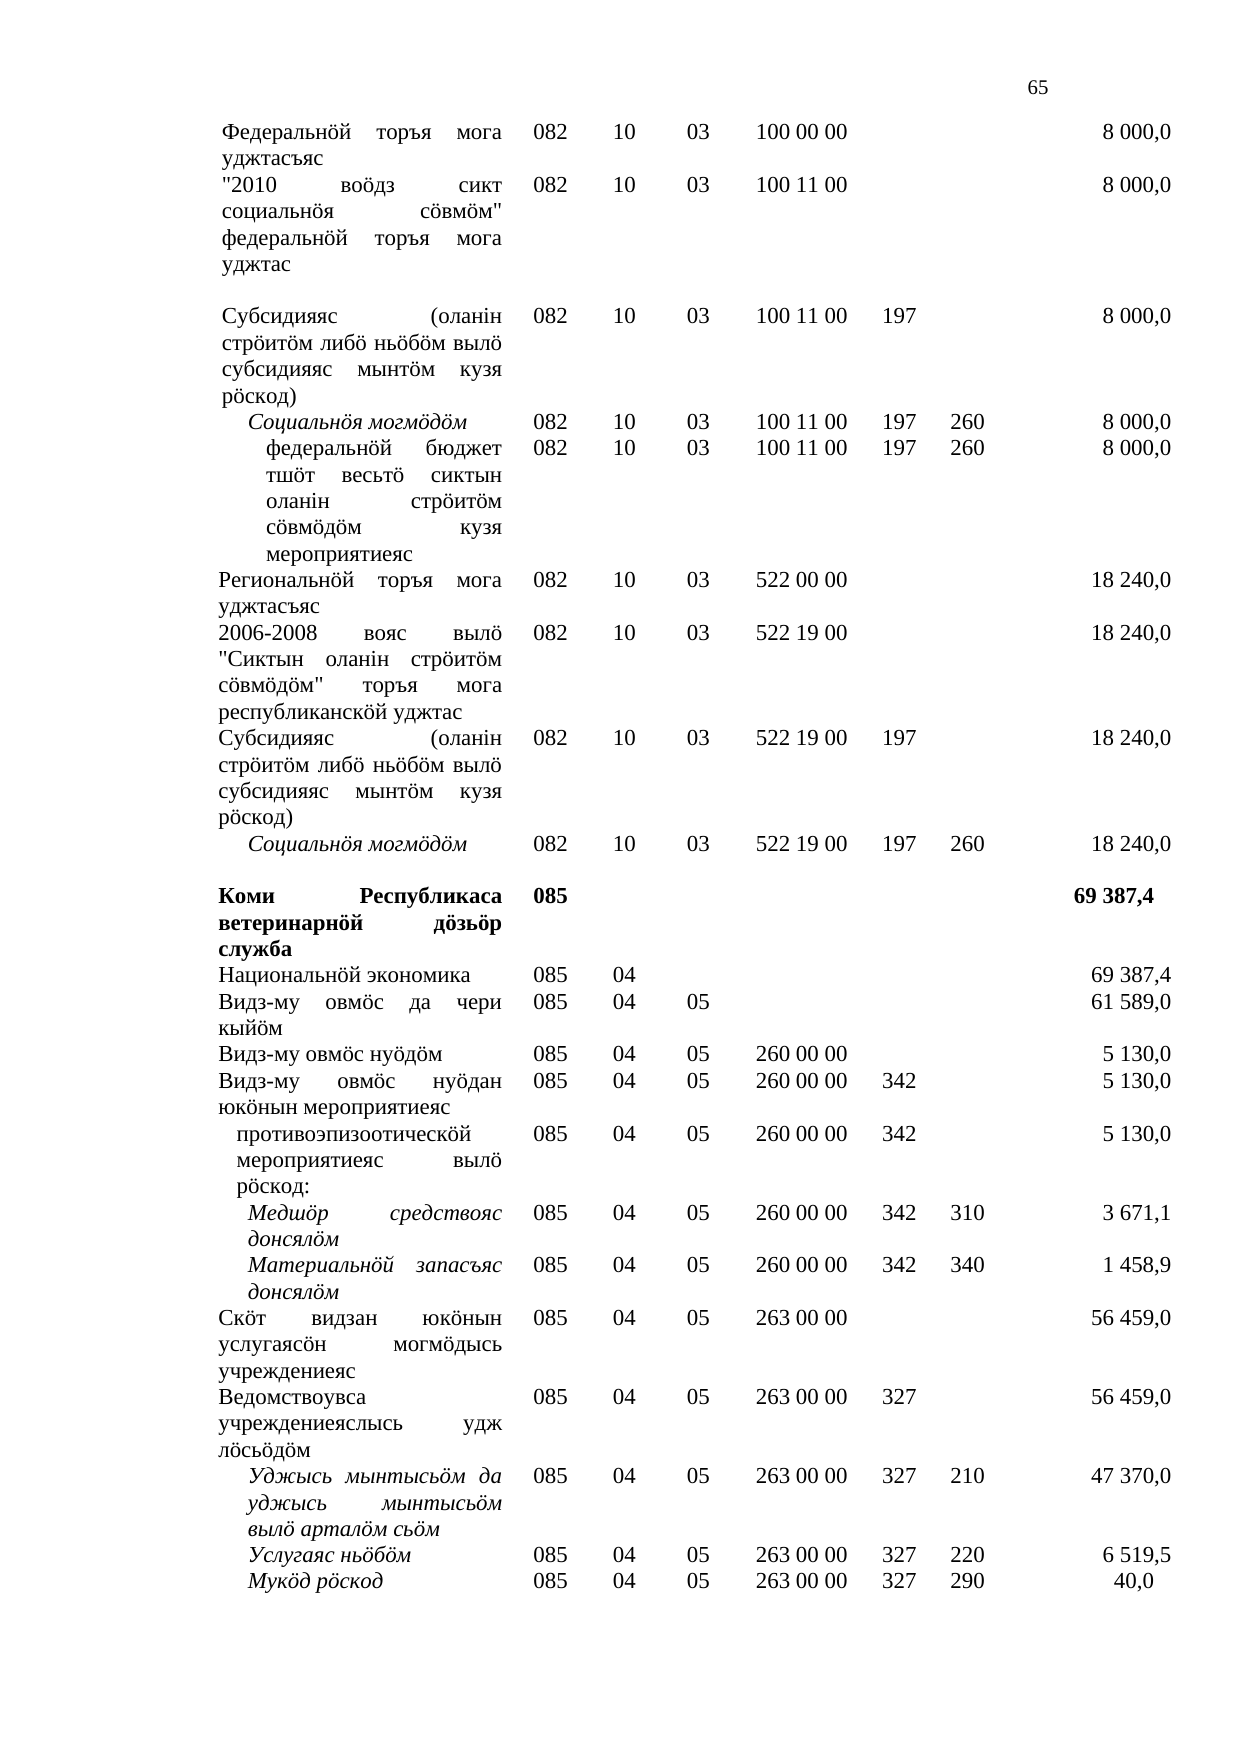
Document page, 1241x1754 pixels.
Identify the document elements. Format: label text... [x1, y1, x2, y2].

table_cell Социальнöя могмöдöм [207, 830, 513, 856]
table_cell [1183, 171, 1227, 303]
table_cell 085 [513, 1041, 587, 1067]
table_cell [587, 883, 661, 961]
table_cell 04 [587, 1251, 661, 1304]
table_cell 522 19 00 [735, 830, 868, 856]
table_cell 03 [661, 171, 735, 303]
table_cell 082 [513, 566, 587, 619]
table_cell 03 [661, 408, 735, 434]
table_cell [930, 856, 1004, 882]
table_cell 05 [661, 1120, 735, 1199]
table_cell 18 240,0 [1004, 619, 1182, 724]
table_cell 05 [661, 1304, 735, 1383]
table_cell 342 [868, 1199, 930, 1251]
table_cell [1183, 988, 1227, 1041]
table_cell 085 [513, 883, 587, 961]
table_cell 05 [661, 1067, 735, 1119]
table_cell 04 [587, 1383, 661, 1462]
table_cell 100 11 00 [735, 171, 868, 303]
table_cell 05 [661, 1251, 735, 1304]
table_cell 327 [868, 1541, 930, 1568]
table_cell 522 19 00 [735, 619, 868, 724]
table_cell 18 240,0 [1004, 566, 1182, 619]
table_cell 085 [513, 1383, 587, 1462]
table_cell 085 [513, 1067, 587, 1119]
table_cell [1183, 1383, 1227, 1462]
table_cell 8 000,0 [1004, 303, 1182, 408]
table_cell [930, 961, 1004, 988]
table_cell 10 [587, 118, 661, 171]
table_cell 260 [930, 408, 1004, 434]
table_cell Мукöд рöскод [207, 1568, 513, 1594]
table_cell [1183, 1041, 1227, 1067]
table_cell Видз-му овмöс нуöдöм [207, 1041, 513, 1067]
table_cell 085 [513, 1304, 587, 1383]
table_cell 220 [930, 1541, 1004, 1568]
table_cell 085 [513, 988, 587, 1041]
table_cell 290 [930, 1568, 1004, 1594]
table_cell 04 [587, 1541, 661, 1568]
table_cell [868, 118, 930, 171]
table_cell Ведомствоувса учреждениеяслысь удж лöсьöдöм [207, 1383, 513, 1462]
table_cell 04 [587, 1120, 661, 1199]
table_cell 03 [661, 118, 735, 171]
table_cell 05 [661, 1041, 735, 1067]
table_cell 342 [868, 1120, 930, 1199]
table_cell 197 [868, 303, 930, 408]
table_cell 082 [513, 303, 587, 408]
table_cell 04 [587, 1304, 661, 1383]
table_cell "2010 воöдз сикт социальнöя сöвмöм" федеральнöй торъя мога уджтас [207, 171, 513, 303]
table_cell [1183, 619, 1227, 724]
table_cell [930, 566, 1004, 619]
table_cell 342 [868, 1251, 930, 1304]
table_cell Региональнöй торъя мога уджтасъяс [207, 566, 513, 619]
table_cell 05 [661, 1462, 735, 1541]
table_cell [661, 883, 735, 961]
table_cell Медшöр средствояс донсялöм [207, 1199, 513, 1251]
table_cell [868, 988, 930, 1041]
table_cell 210 [930, 1462, 1004, 1541]
table_cell [1183, 1251, 1227, 1304]
table_cell [930, 118, 1004, 171]
table_cell 197 [868, 724, 930, 830]
table_cell 3 671,1 [1004, 1199, 1182, 1251]
table_cell [930, 171, 1004, 303]
table_cell [930, 1383, 1004, 1462]
table_cell Субсидияяс (оланiн стрöитöм либö ньöбöм вылö субсидияяс мынтöм кузя рöскод) [207, 724, 513, 830]
table_cell Субсидияяс (оланiн стрöитöм либö ньöбöм вылö субсидияяс мынтöм кузя рöскод) [207, 303, 513, 408]
table_cell 04 [587, 1041, 661, 1067]
table_cell 10 [587, 171, 661, 303]
table_cell 10 [587, 619, 661, 724]
table_cell 6 519,5 [1004, 1541, 1182, 1568]
table_cell 100 00 00 [735, 118, 868, 171]
table_cell Видз-му овмöс нуöдан юкöнын мероприятиеяс [207, 1067, 513, 1119]
table_cell 522 19 00 [735, 724, 868, 830]
table_cell [1183, 1462, 1227, 1541]
table_cell 03 [661, 830, 735, 856]
table_cell 03 [661, 303, 735, 408]
table_cell 260 00 00 [735, 1120, 868, 1199]
table_cell [735, 961, 868, 988]
table_cell [930, 619, 1004, 724]
table_cell [930, 1067, 1004, 1119]
table_cell 260 00 00 [735, 1199, 868, 1251]
table_cell [207, 856, 513, 882]
table_cell [868, 883, 930, 961]
table_cell 04 [587, 1199, 661, 1251]
table_cell [930, 1041, 1004, 1067]
table_cell федеральнöй бюджет тшöт весьтö сиктын оланiн стрöитöм сöвмöдöм кузя мероприятиеяс [207, 434, 513, 566]
table_cell [1183, 961, 1227, 988]
table_cell 100 11 00 [735, 303, 868, 408]
table_cell 082 [513, 724, 587, 830]
table_cell 260 [930, 830, 1004, 856]
table_cell [930, 988, 1004, 1041]
table_cell 03 [661, 566, 735, 619]
table_cell [735, 856, 868, 882]
table_cell 10 [587, 434, 661, 566]
table_cell 69 387,4 [1004, 961, 1182, 988]
table_cell 085 [513, 1541, 587, 1568]
table_cell 04 [587, 1462, 661, 1541]
table_cell Национальнöй экономика [207, 961, 513, 988]
table_cell Уджысь мынтысьöм да уджысь мынтысьöм вылö арталöм сьöм [207, 1462, 513, 1541]
table_cell 260 00 00 [735, 1067, 868, 1119]
table_cell 8 000,0 [1004, 171, 1182, 303]
table_cell 310 [930, 1199, 1004, 1251]
table_cell 085 [513, 961, 587, 988]
table_cell [930, 883, 1004, 961]
table_cell [1183, 1304, 1227, 1383]
table_cell [1004, 856, 1182, 882]
table_cell [1183, 303, 1227, 408]
table_cell 05 [661, 1568, 735, 1594]
table_cell Федеральнöй торъя мога уджтасъяс [207, 118, 513, 171]
table_cell [661, 961, 735, 988]
table_cell Услугаяс ньöбöм [207, 1541, 513, 1568]
table_cell 085 [513, 1462, 587, 1541]
table_cell [868, 856, 930, 882]
table_cell [868, 171, 930, 303]
table_cell [513, 856, 587, 882]
table_cell 56 459,0 [1004, 1383, 1182, 1462]
table_cell [735, 988, 868, 1041]
table_cell [1183, 883, 1227, 961]
table_cell 2006-2008 вояс вылö "Сиктын оланiн стрöитöм сöвмöдöм" торъя мога республиканскöй уджтас [207, 619, 513, 724]
table_cell [930, 1304, 1004, 1383]
table_cell 5 130,0 [1004, 1120, 1182, 1199]
table_cell 5 130,0 [1004, 1041, 1182, 1067]
table_cell 082 [513, 619, 587, 724]
table_cell [930, 303, 1004, 408]
table_cell 05 [661, 988, 735, 1041]
table_cell [1183, 724, 1227, 830]
table_cell 263 00 00 [735, 1304, 868, 1383]
table_cell 263 00 00 [735, 1541, 868, 1568]
table_cell 340 [930, 1251, 1004, 1304]
table_cell 263 00 00 [735, 1383, 868, 1462]
table_cell 260 00 00 [735, 1041, 868, 1067]
table_cell [1183, 434, 1227, 566]
table_cell 082 [513, 118, 587, 171]
table_cell 04 [587, 961, 661, 988]
table_cell 47 370,0 [1004, 1462, 1182, 1541]
table_cell 327 [868, 1383, 930, 1462]
table_cell 05 [661, 1383, 735, 1462]
table_cell противоэпизоотическöй мероприятиеяс вылö рöскод: [207, 1120, 513, 1199]
table_cell 40,0 [1004, 1568, 1182, 1594]
table_cell [1183, 566, 1227, 619]
table_cell 05 [661, 1199, 735, 1251]
table_cell [930, 724, 1004, 830]
table_cell [1183, 830, 1227, 856]
table_cell 197 [868, 830, 930, 856]
table_cell 082 [513, 434, 587, 566]
table_cell [1183, 1120, 1227, 1199]
table_cell 05 [661, 1541, 735, 1568]
table_cell 197 [868, 408, 930, 434]
table_cell 03 [661, 724, 735, 830]
table_cell 082 [513, 171, 587, 303]
table_cell 263 00 00 [735, 1462, 868, 1541]
table_cell 10 [587, 566, 661, 619]
table_cell 18 240,0 [1004, 724, 1182, 830]
table_cell 18 240,0 [1004, 830, 1182, 856]
table_cell 1 458,9 [1004, 1251, 1182, 1304]
table_cell 197 [868, 434, 930, 566]
table_cell [1183, 1541, 1227, 1568]
table_cell 100 11 00 [735, 408, 868, 434]
table_cell 69 387,4 [1004, 883, 1182, 961]
table_cell 522 00 00 [735, 566, 868, 619]
table_cell 56 459,0 [1004, 1304, 1182, 1383]
table_cell [868, 566, 930, 619]
table_cell [1183, 1199, 1227, 1251]
table_cell Скöт видзан юкöнын услугаясöн могмöдысь учреждениеяс [207, 1304, 513, 1383]
table_cell Коми Республикаса ветеринарнöй дöзьöр служба [207, 883, 513, 961]
table_cell [1183, 408, 1227, 434]
table_cell 04 [587, 988, 661, 1041]
table_cell [868, 619, 930, 724]
table_cell 327 [868, 1568, 930, 1594]
table_cell [1183, 856, 1227, 882]
table_cell 085 [513, 1199, 587, 1251]
table_cell [1183, 118, 1227, 171]
table_cell 10 [587, 724, 661, 830]
table_cell 085 [513, 1120, 587, 1199]
table_cell 100 11 00 [735, 434, 868, 566]
table_cell 8 000,0 [1004, 118, 1182, 171]
table_cell 8 000,0 [1004, 434, 1182, 566]
table_cell [930, 1120, 1004, 1199]
table_cell Материальнöй запасъяс донсялöм [207, 1251, 513, 1304]
table_cell 03 [661, 434, 735, 566]
table_cell 327 [868, 1462, 930, 1541]
table_cell 04 [587, 1067, 661, 1119]
table_cell 5 130,0 [1004, 1067, 1182, 1119]
table_cell Социальнöя могмöдöм [207, 408, 513, 434]
table_cell 085 [513, 1568, 587, 1594]
table_cell 263 00 00 [735, 1568, 868, 1594]
table_cell 8 000,0 [1004, 408, 1182, 434]
table_cell Видз-му овмöс да чери кыйöм [207, 988, 513, 1041]
table_cell [1183, 1568, 1227, 1594]
table_cell 10 [587, 830, 661, 856]
table_cell [868, 1304, 930, 1383]
table_cell 04 [587, 1568, 661, 1594]
table_cell 10 [587, 303, 661, 408]
table_cell [868, 961, 930, 988]
table_cell 03 [661, 619, 735, 724]
table_cell [1183, 1067, 1227, 1119]
table_cell 082 [513, 830, 587, 856]
table_cell 085 [513, 1251, 587, 1304]
table_cell 082 [513, 408, 587, 434]
table_cell [735, 883, 868, 961]
table_cell 10 [587, 408, 661, 434]
table_cell 342 [868, 1067, 930, 1119]
table_cell [868, 1041, 930, 1067]
table_cell 260 [930, 434, 1004, 566]
table_cell 61 589,0 [1004, 988, 1182, 1041]
table_cell 260 00 00 [735, 1251, 868, 1304]
table_cell [661, 856, 735, 882]
table_cell [587, 856, 661, 882]
